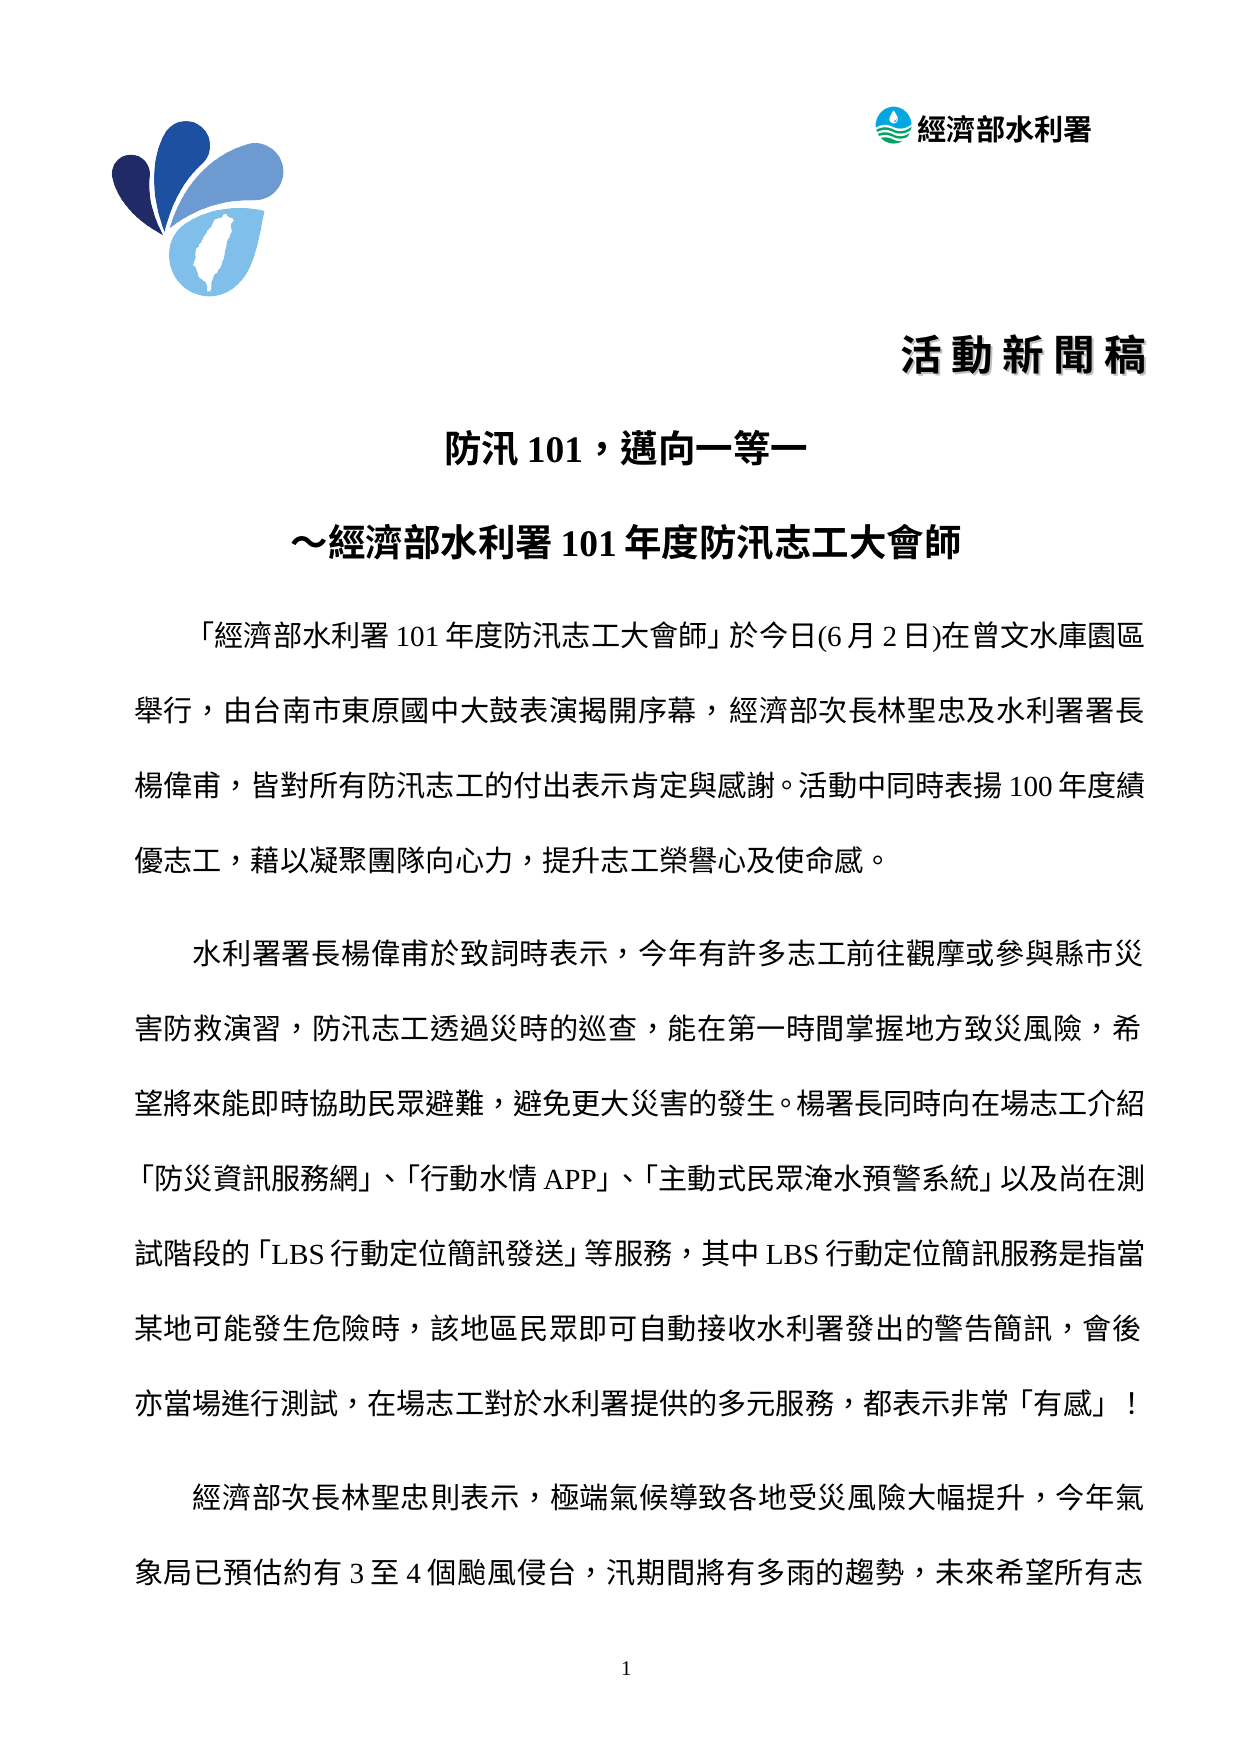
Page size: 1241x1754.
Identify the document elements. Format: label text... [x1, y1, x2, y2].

picture [875, 106, 889, 121]
picture [890, 112, 897, 123]
text 活 動 新 聞 稿 [106, 314, 1146, 389]
text 「經濟部水利署101年度防汛志工大會師」於今日(6月2日)在曾文水庫園區舉行，由台南市東原國中大鼓表演揭開序幕，經濟部次長林聖忠及水利署署長楊偉甫，皆對所有防汛志工的付出表示肯定與感謝。活動中同時表揚100年度績優志工，藉以凝聚團隊向心力，提升志工榮譽心及使命感。 [134, 596, 1146, 896]
text 經濟部次長林聖忠則表示，極端氣候導致各地受災風險大幅提升，今年氣象局已預估約有3至4個颱風侵台，汛期間將有多雨的趨勢，未來希望所有志 [134, 1458, 1146, 1608]
picture [106, 103, 288, 306]
picture [898, 106, 912, 119]
picture [875, 125, 912, 144]
text 水利署署長楊偉甫於致詞時表示，今年有許多志工前往觀摩或參與縣市災害防救演習，防汛志工透過災時的巡查，能在第一時間掌握地方致災風險，希望將來能即時協助民眾避難，避免更大災害的發生。楊署長同時向在場志工介紹「防災資訊服務網」、「行動水情APP」、「主動式民眾淹水預警系統」以及尚在測試階段的「LBS行動定位簡訊發送」等服務，其中LBS行動定位簡訊服務是指當某地可能發生危險時，該地區民眾即可自動接收水利署發出的警告簡訊，會後亦當場進行測試，在場志工對於水利署提供的多元服務，都表示非常「有感」！ [134, 914, 1146, 1439]
text ～經濟部水利署101年度防汛志工大會師 [106, 502, 1146, 577]
text 防汛101，邁向一等一 [106, 408, 1146, 483]
